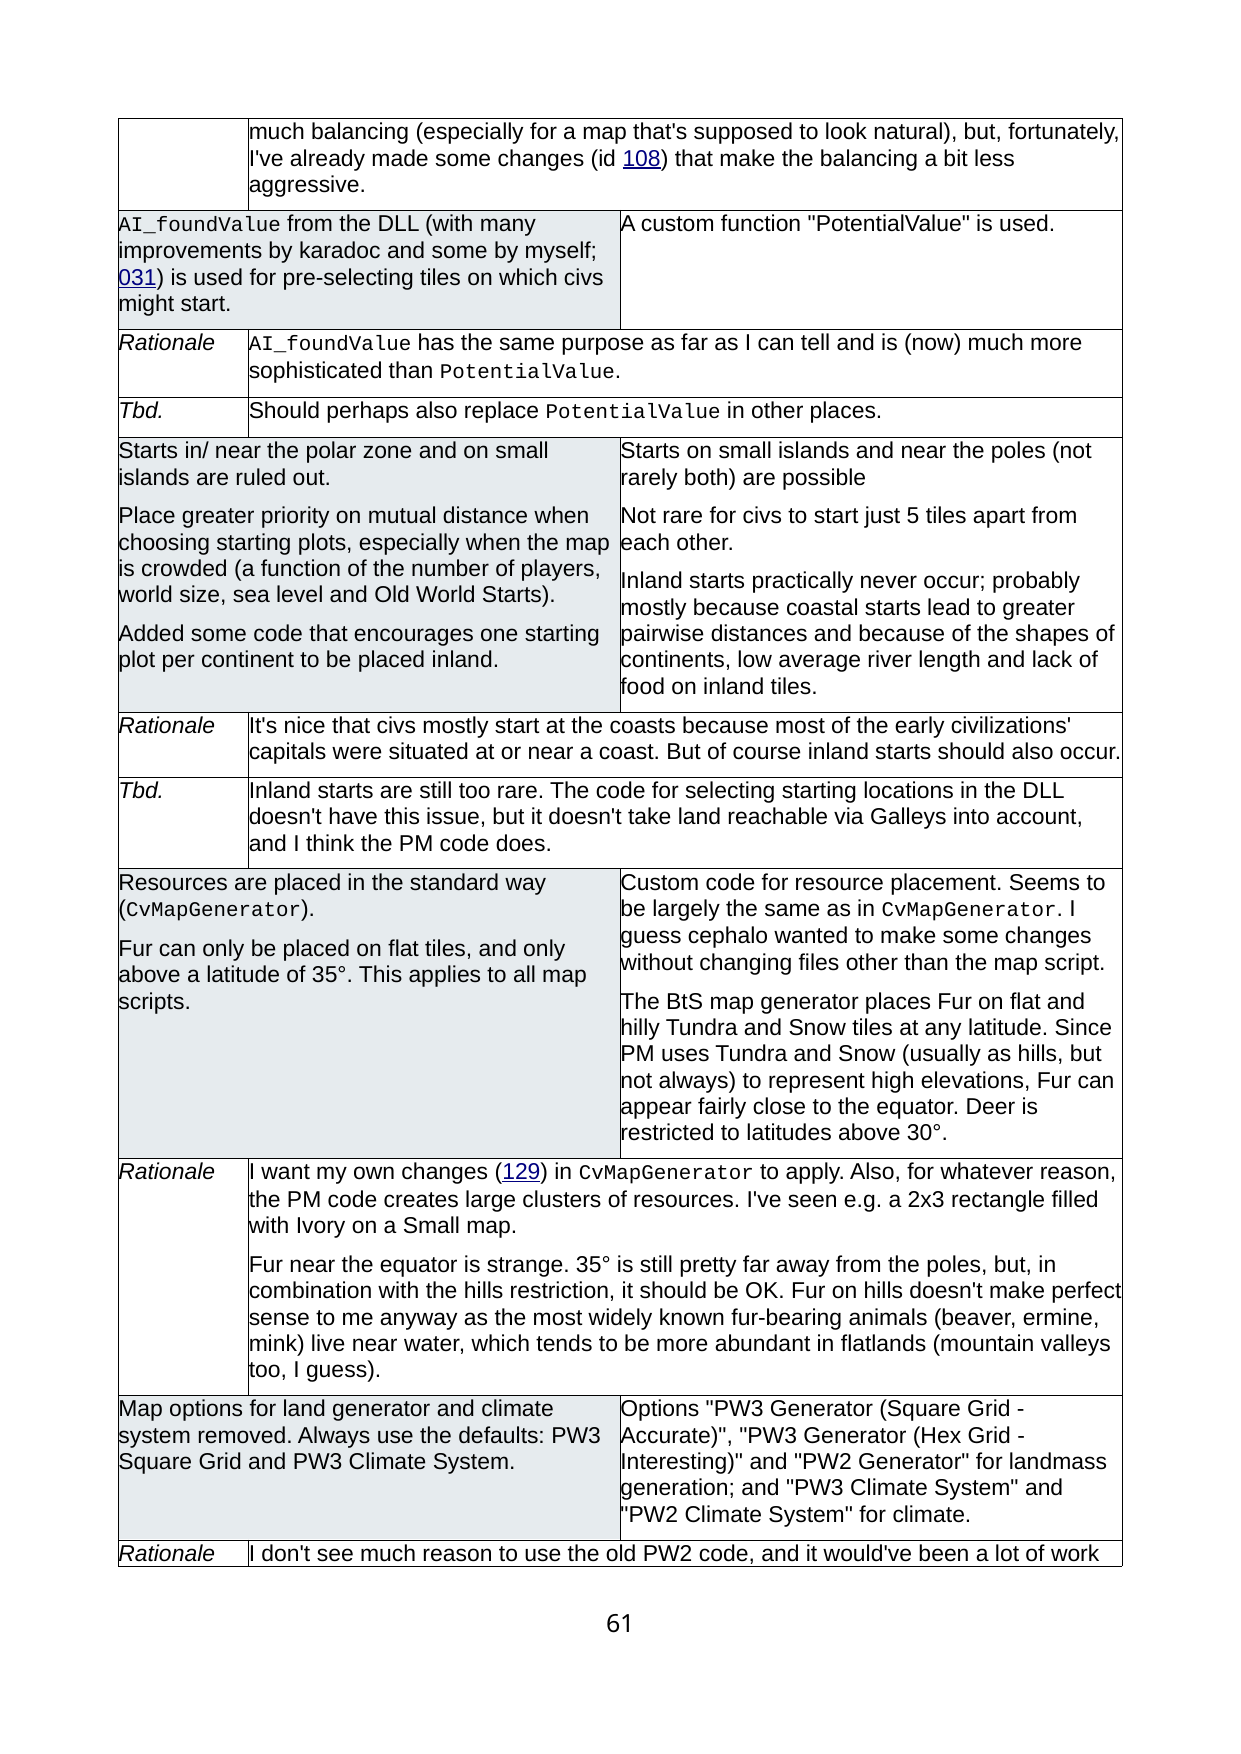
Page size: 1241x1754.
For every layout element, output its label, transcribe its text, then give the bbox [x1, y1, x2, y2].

table_cell I want my own changes (129) in CvMapGenerator to apply. Also, for whatever reason, the PM code creates large clusters of resources. I've seen e.g. a 2x3 rectangle filled with Ivory on a Small map. Fur near the equator is strange. 35° is still pretty far away from the poles, but, in combination with the hills restriction, it should be OK. Fur on hills doesn't make perfect sense to me anyway as the most widely known fur-bearing animals (beaver, ermine, mink) live near water, which tends to be more abundant in flatlands (mountain valleys too, I guess). [249, 1159, 1122, 1395]
table_cell [119, 119, 248, 210]
table_cell Inland starts are still too rare. The code for selecting starting locations in the DLL doesn't have this issue, but it doesn't take land reachable via Galleys into account, and I think the PM code does. [249, 778, 1122, 868]
table_cell Starts in/ near the polar zone and on small islands are ruled out. Place greater priority on mutual distance when choosing starting plots, especially when the map is crowded (a function of the number of players, world size, sea level and Old World Starts). Added some code that encourages one starting plot per continent to be placed inland. [119, 438, 620, 712]
table_cell Rationale [119, 713, 248, 777]
table_cell AI_foundValue from the DLL (with many improvements by karadoc and some by myself; 031) is used for pre-selecting tiles on which civs might start. [119, 211, 620, 329]
table_cell AI_foundValue has the same purpose as far as I can tell and is (now) much more sophisticated than PotentialValue. [249, 330, 1122, 397]
table_cell Map options for land generator and climate system removed. Always use the defaults: PW3 Square Grid and PW3 Climate System. [119, 1396, 620, 1539]
table_cell Rationale [119, 1159, 248, 1395]
table_cell Rationale [119, 1541, 248, 1566]
table_cell Rationale [119, 330, 248, 397]
table_cell Tbd. [119, 398, 248, 437]
table_cell Should perhaps also replace PotentialValue in other places. [249, 398, 1122, 437]
table_cell Custom code for resource placement. Seems to be largely the same as in CvMapGenerator. I guess cephalo wanted to make some changes without changing files other than the map script. The BtS map generator places Fur on flat and hilly Tundra and Snow tiles at any latitude. Since PM uses Tundra and Snow (usually as hills, but not always) to represent high elevations, Fur can appear fairly close to the equator. Deer is restricted to latitudes above 30°. [621, 869, 1122, 1158]
table_cell Options "PW3 Generator (Square Grid - Accurate)", "PW3 Generator (Hex Grid - Interesting)" and "PW2 Generator" for landmass generation; and "PW3 Climate System" and "PW2 Climate System" for climate. [621, 1396, 1122, 1539]
table_cell much balancing (especially for a map that's supposed to look natural), but, fortunately, I've already made some changes (id 108) that make the balancing a bit less aggressive. [249, 119, 1122, 210]
table_cell I don't see much reason to use the old PW2 code, and it would've been a lot of work [249, 1541, 1122, 1566]
table_cell Tbd. [119, 778, 248, 868]
table_cell Starts on small islands and near the poles (not rarely both) are possible Not rare for civs to start just 5 tiles apart from each other. Inland starts practically never occur; probably mostly because coastal starts lead to greater pairwise distances and because of the shapes of continents, low average river length and lack of food on inland tiles. [621, 438, 1122, 712]
table_cell It's nice that civs mostly start at the coasts because most of the early civilizations' capitals were situated at or near a coast. But of course inland starts should also occur. [249, 713, 1122, 777]
table_cell A custom function "PotentialValue" is used. [621, 211, 1122, 329]
table_cell Resources are placed in the standard way (CvMapGenerator). Fur can only be placed on flat tiles, and only above a latitude of 35°. This applies to all map scripts. [119, 869, 620, 1158]
